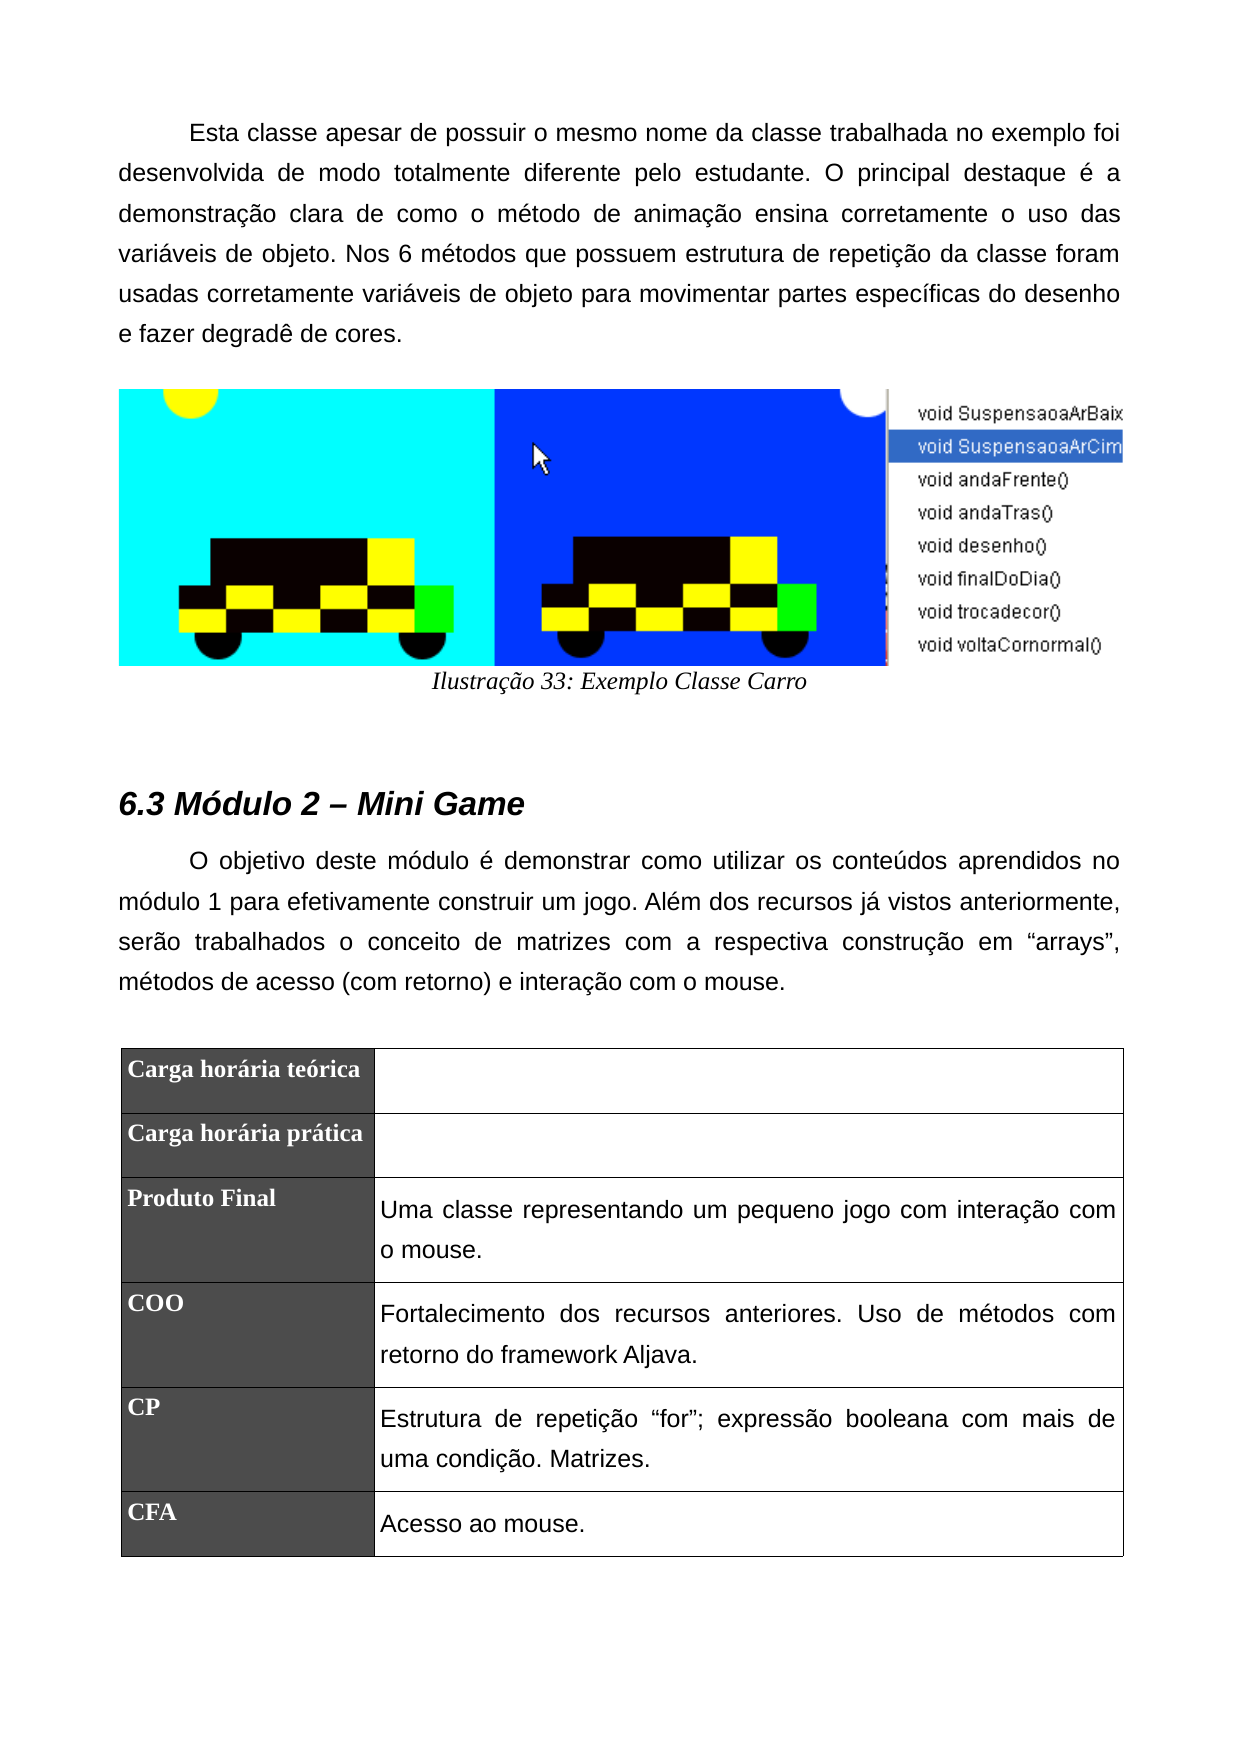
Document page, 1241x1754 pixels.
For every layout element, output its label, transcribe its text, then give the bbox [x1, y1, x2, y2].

table_cell Estrutura de repetição “for”; expressão booleana com mais de uma condição. Matrizes. [375, 1388, 1123, 1491]
table_cell [375, 1114, 1123, 1177]
table_cell COO [122, 1283, 374, 1387]
table_header [375, 1049, 1123, 1113]
table_cell Fortalecimento dos recursos anteriores. Uso de métodos com retorno do framework Aljava. [375, 1283, 1123, 1387]
table_cell Produto Final [122, 1178, 374, 1282]
subtitle 6.3 Módulo 2 – Mini Game [118, 783, 1122, 822]
table_header Carga horária teórica [122, 1049, 374, 1113]
table_cell Carga horária prática [122, 1114, 374, 1177]
text Ilustração 33: Exemplo Classe Carro [118, 666, 1122, 694]
text Esta classe apesar de possuir o mesmo nome da classe trabalhada no exemplo foi desenvolvida de modo totalmente diferente pelo estudante. O principal destaque é a demonstração clara de como o método de animação ensina corretamente o uso das variáveis de objeto. Nos 6 métodos que possuem estrutura de repetição da classe foram usadas corretamente variáveis de objeto para movimentar partes específicas do desenho e fazer degradê de cores. [118, 118, 1122, 348]
text O objetivo deste módulo é demonstrar como utilizar os conteúdos aprendidos no módulo 1 para efetivamente construir um jogo. Além dos recursos já vistos anteriormente, serão trabalhados o conceito de matrizes com a respectiva construção em “arrays”, métodos de acesso (com retorno) e interação com o mouse. [118, 846, 1122, 996]
table_cell Acesso ao mouse. [375, 1492, 1123, 1556]
text [118, 377, 1122, 389]
picture [118, 389, 493, 666]
table_cell Uma classe representando um pequeno jogo com interação com o mouse. [375, 1178, 1123, 1282]
table_cell CP [122, 1388, 374, 1491]
table_cell CFA [122, 1492, 374, 1556]
picture [496, 389, 1123, 666]
